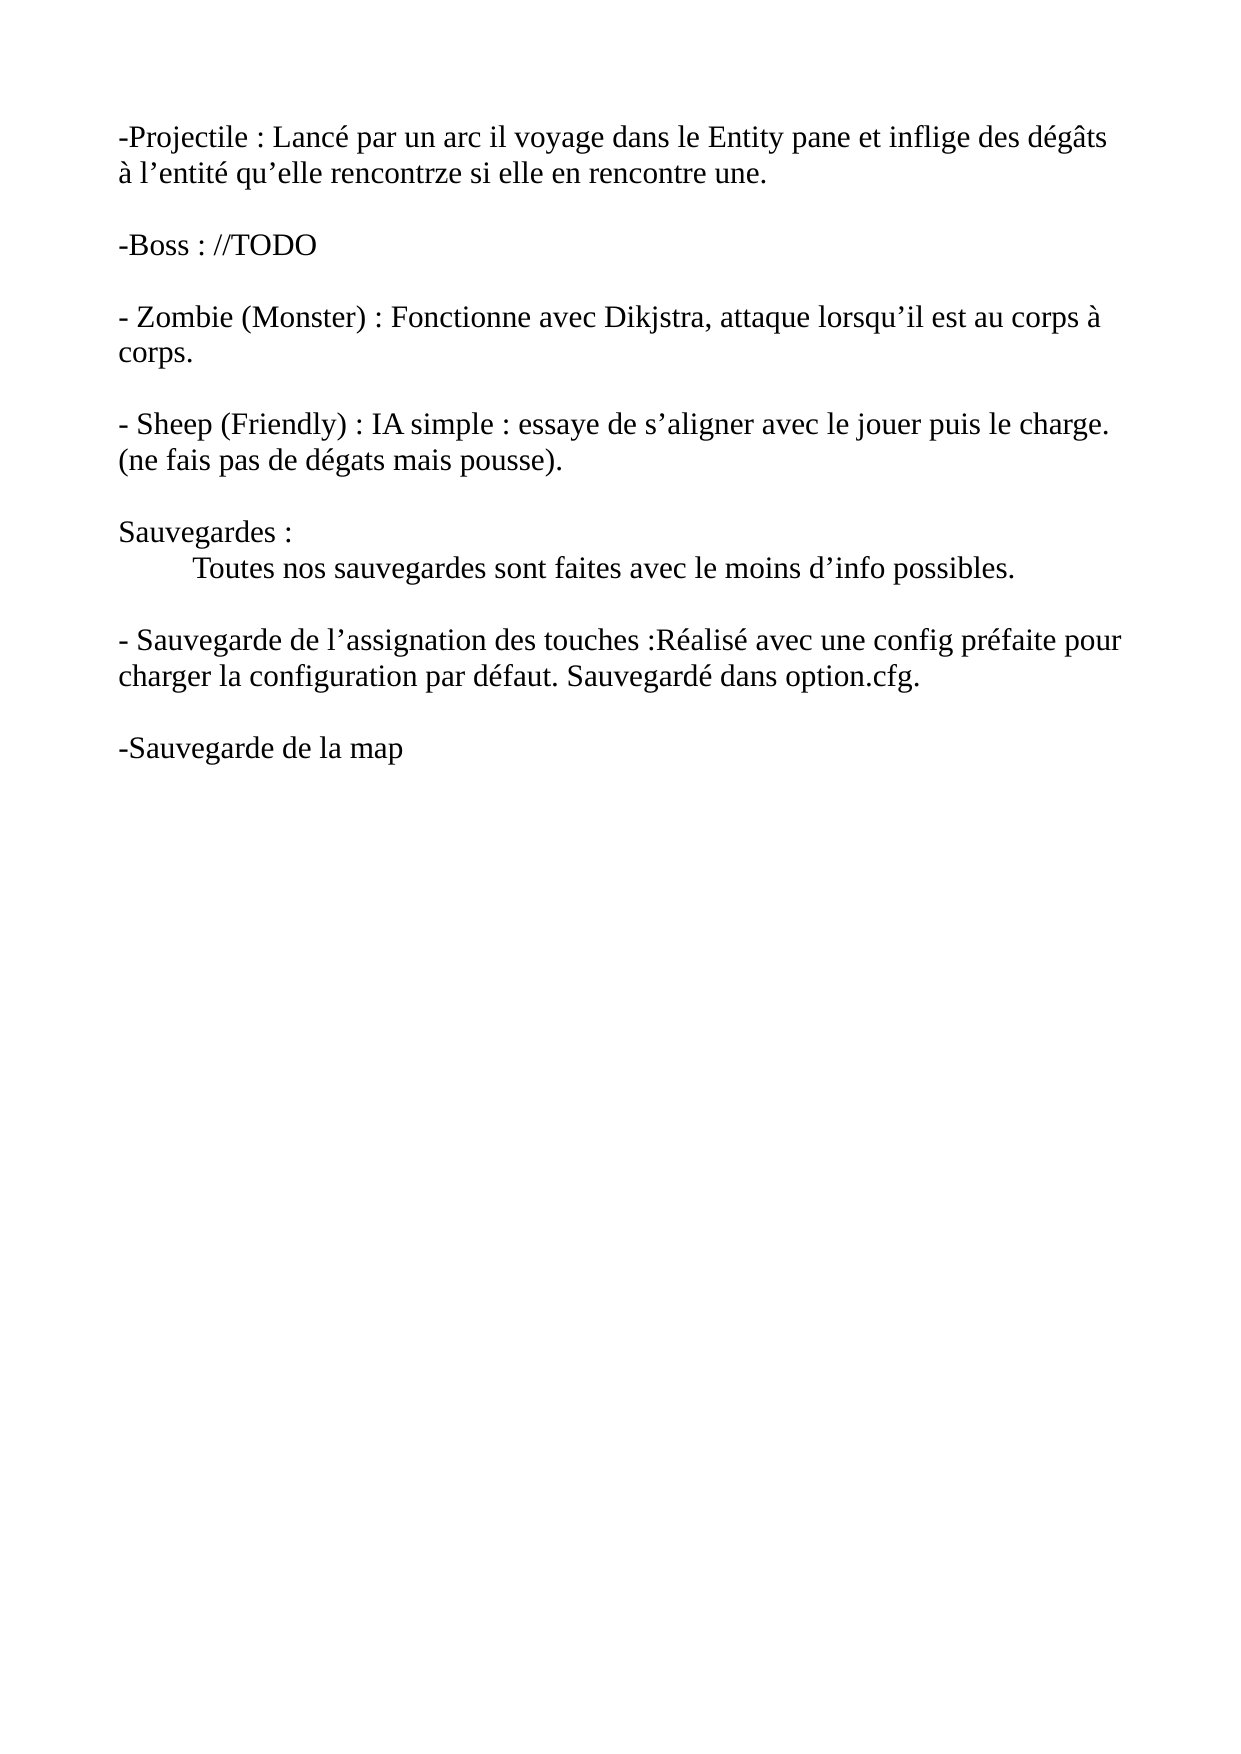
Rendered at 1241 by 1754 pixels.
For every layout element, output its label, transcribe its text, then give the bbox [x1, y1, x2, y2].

text - Sheep (Friendly) : IA simple : essaye de s’aligner avec le jouer puis le charge. (ne fais pas de dégats mais pousse). [118, 406, 1122, 477]
text - Sauvegarde de l’assignation des touches :Réalisé avec une config préfaite pour charger la configuration par défaut. Sauvegardé dans option.cfg. [118, 621, 1122, 693]
text Toutes nos sauvegardes sont faites avec le moins d’info possibles. [118, 549, 1122, 585]
text Sauvegardes : [118, 513, 1122, 549]
text -Boss : //TODO [118, 226, 1122, 262]
text -Projectile : Lancé par un arc il voyage dans le Entity pane et inflige des dégâts à l’entité qu’elle rencontrze si elle en rencontre une. [118, 118, 1122, 190]
text -Sauvegarde de la map [118, 729, 1122, 765]
text - Zombie (Monster) : Fonctionne avec Dikjstra, attaque lorsqu’il est au corps à corps. [118, 298, 1122, 370]
